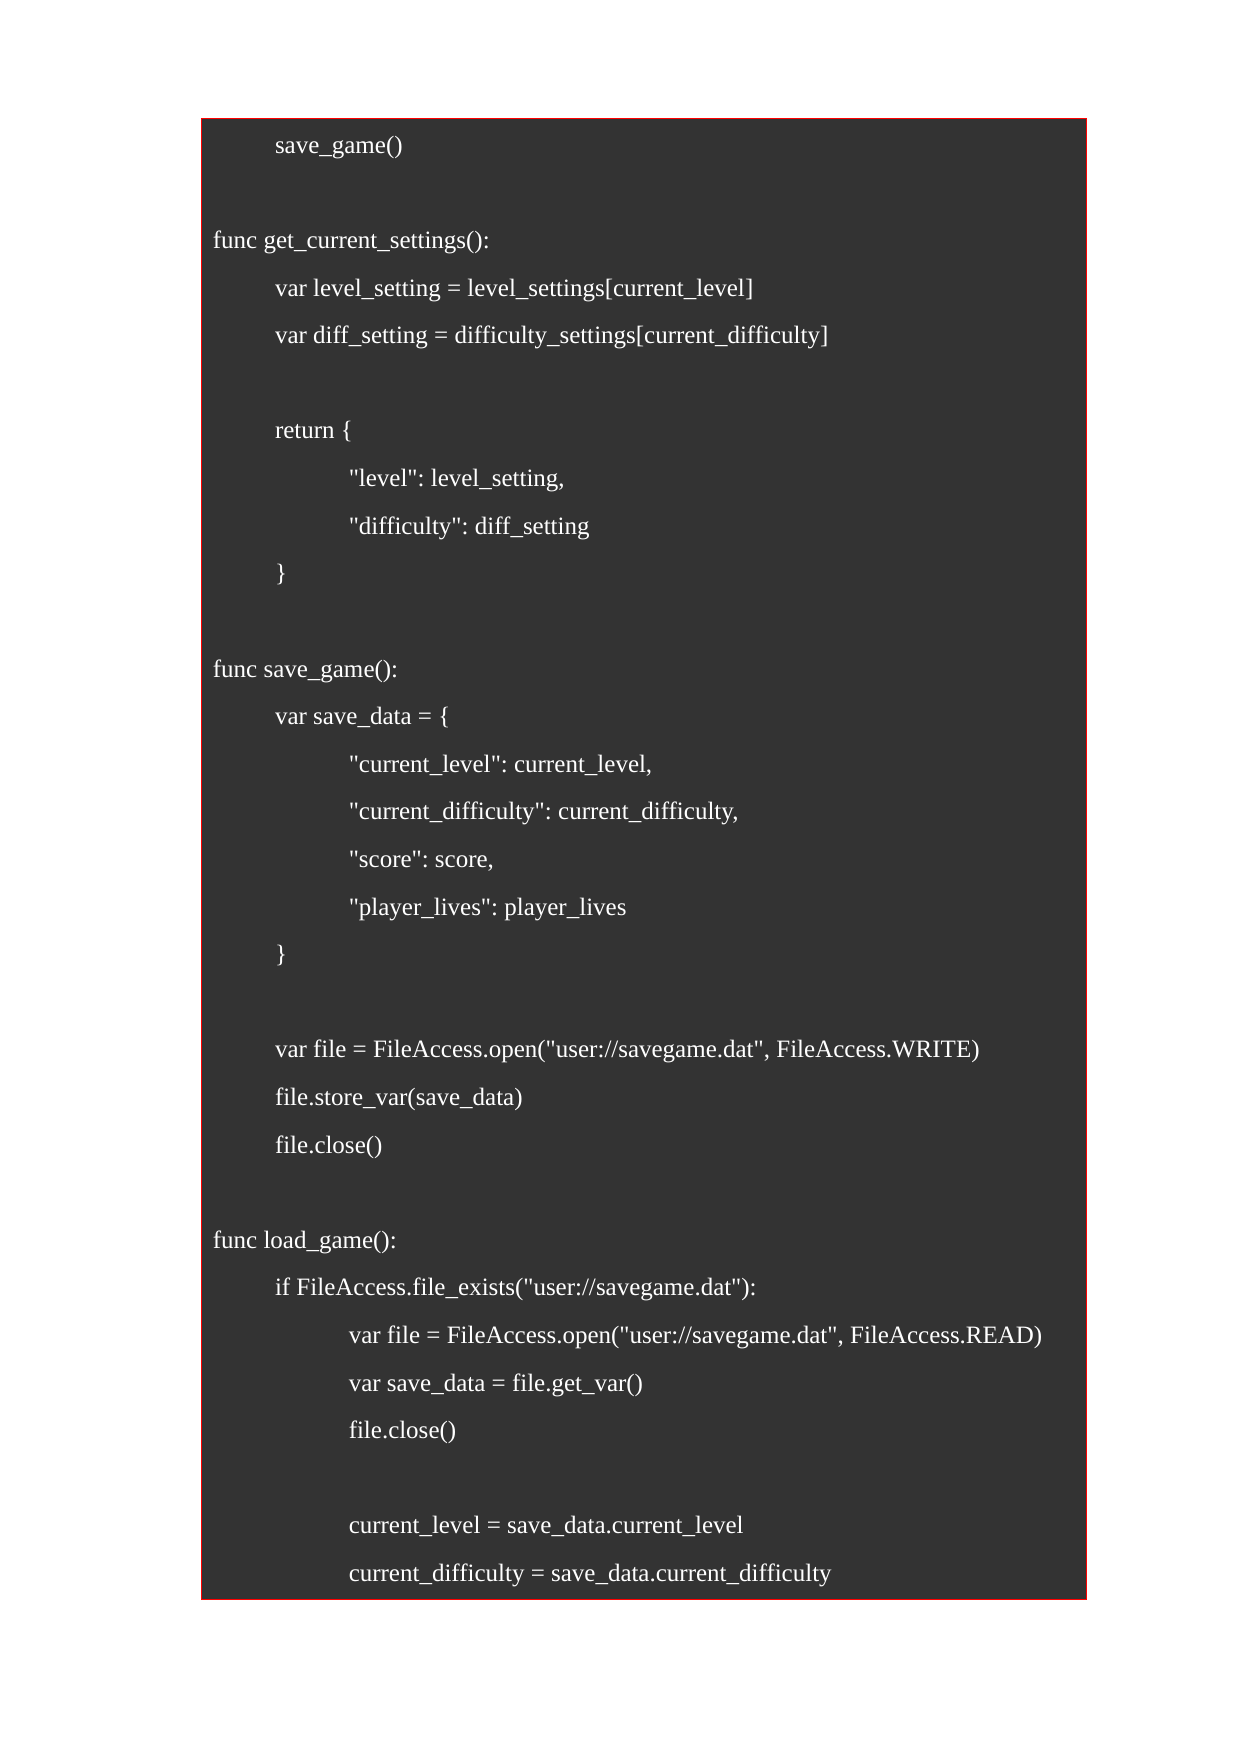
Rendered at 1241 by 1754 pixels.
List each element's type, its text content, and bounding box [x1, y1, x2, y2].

text func save_game(): [202, 642, 1086, 682]
text "current_level": current_level, [202, 737, 1086, 778]
text "current_difficulty": current_difficulty, [202, 784, 1086, 825]
text file.close() [202, 1403, 1086, 1444]
text file.close() [202, 1118, 1086, 1158]
text func get_current_settings(): [202, 213, 1086, 254]
text } [202, 927, 1086, 968]
text func load_game(): [202, 1213, 1086, 1254]
text save_game() [202, 119, 1086, 159]
text var diff_setting = difficulty_settings[current_difficulty] [202, 308, 1086, 349]
text } [202, 547, 1086, 587]
text var file = FileAccess.open("user://savegame.dat", FileAccess.WRITE) [202, 1023, 1086, 1063]
text file.store_var(save_data) [202, 1070, 1086, 1111]
text current_difficulty = save_data.current_difficulty [202, 1546, 1086, 1599]
text "player_lives": player_lives [202, 880, 1086, 920]
text if FileAccess.file_exists("user://savegame.dat"): [202, 1261, 1086, 1301]
text "difficulty": diff_setting [202, 499, 1086, 539]
text return { [202, 404, 1086, 444]
text "level": level_setting, [202, 451, 1086, 492]
text var save_data = { [202, 689, 1086, 730]
text "score": score, [202, 832, 1086, 873]
text var level_setting = level_settings[current_level] [202, 261, 1086, 302]
text var save_data = file.get_var() [202, 1356, 1086, 1396]
text current_level = save_data.current_level [202, 1499, 1086, 1539]
text var file = FileAccess.open("user://savegame.dat", FileAccess.READ) [202, 1308, 1086, 1349]
